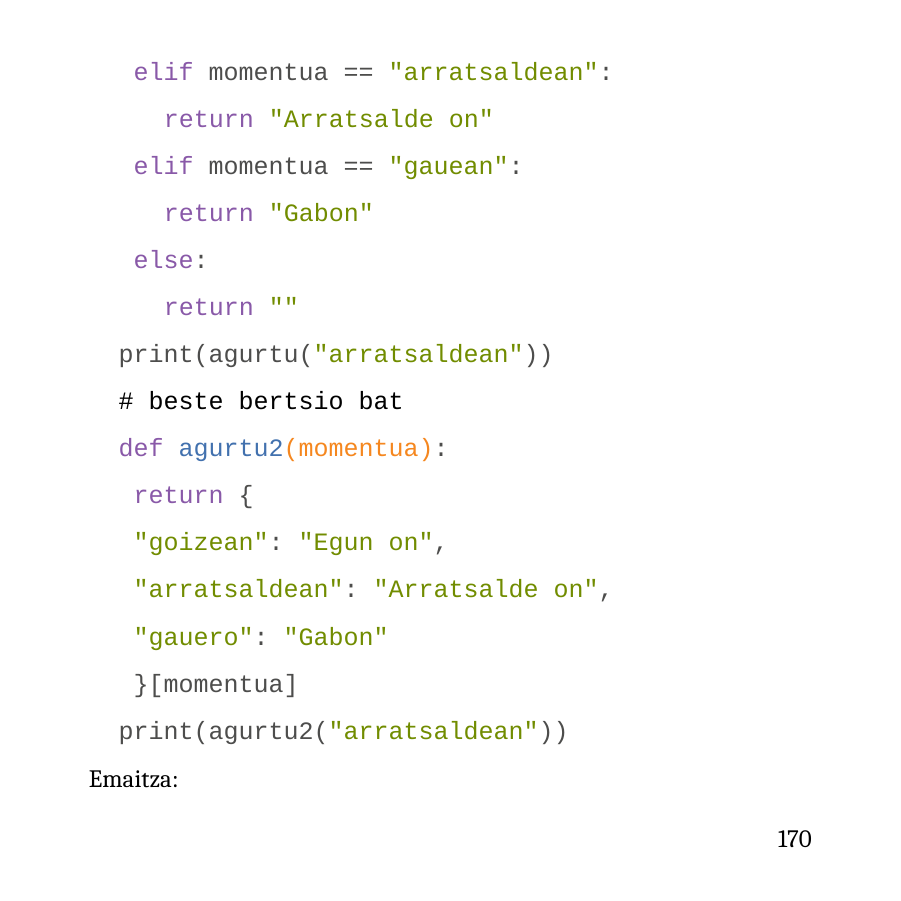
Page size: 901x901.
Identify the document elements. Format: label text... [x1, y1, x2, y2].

text return { [118, 483, 811, 511]
text }[momentua] [118, 671, 811, 699]
text else: [118, 247, 811, 276]
text print(agurtu("arratsaldean")) [118, 342, 811, 370]
text Emaitza: [89, 765, 811, 794]
text return "" [118, 294, 811, 323]
text print(agurtu2("arratsaldean")) [118, 718, 811, 747]
text elif momentua == "arratsaldean": [118, 59, 811, 87]
text return "Arratsalde on" [118, 106, 811, 134]
text "arratsaldean": "Arratsalde on", [118, 577, 811, 605]
text # beste bertsio bat [118, 389, 811, 417]
text def agurtu2(momentua): [118, 436, 811, 464]
text "gauero": "Gabon" [118, 624, 811, 652]
text elif momentua == "gauean": [118, 153, 811, 182]
text "goizean": "Egun on", [118, 530, 811, 558]
text return "Gabon" [118, 200, 811, 229]
